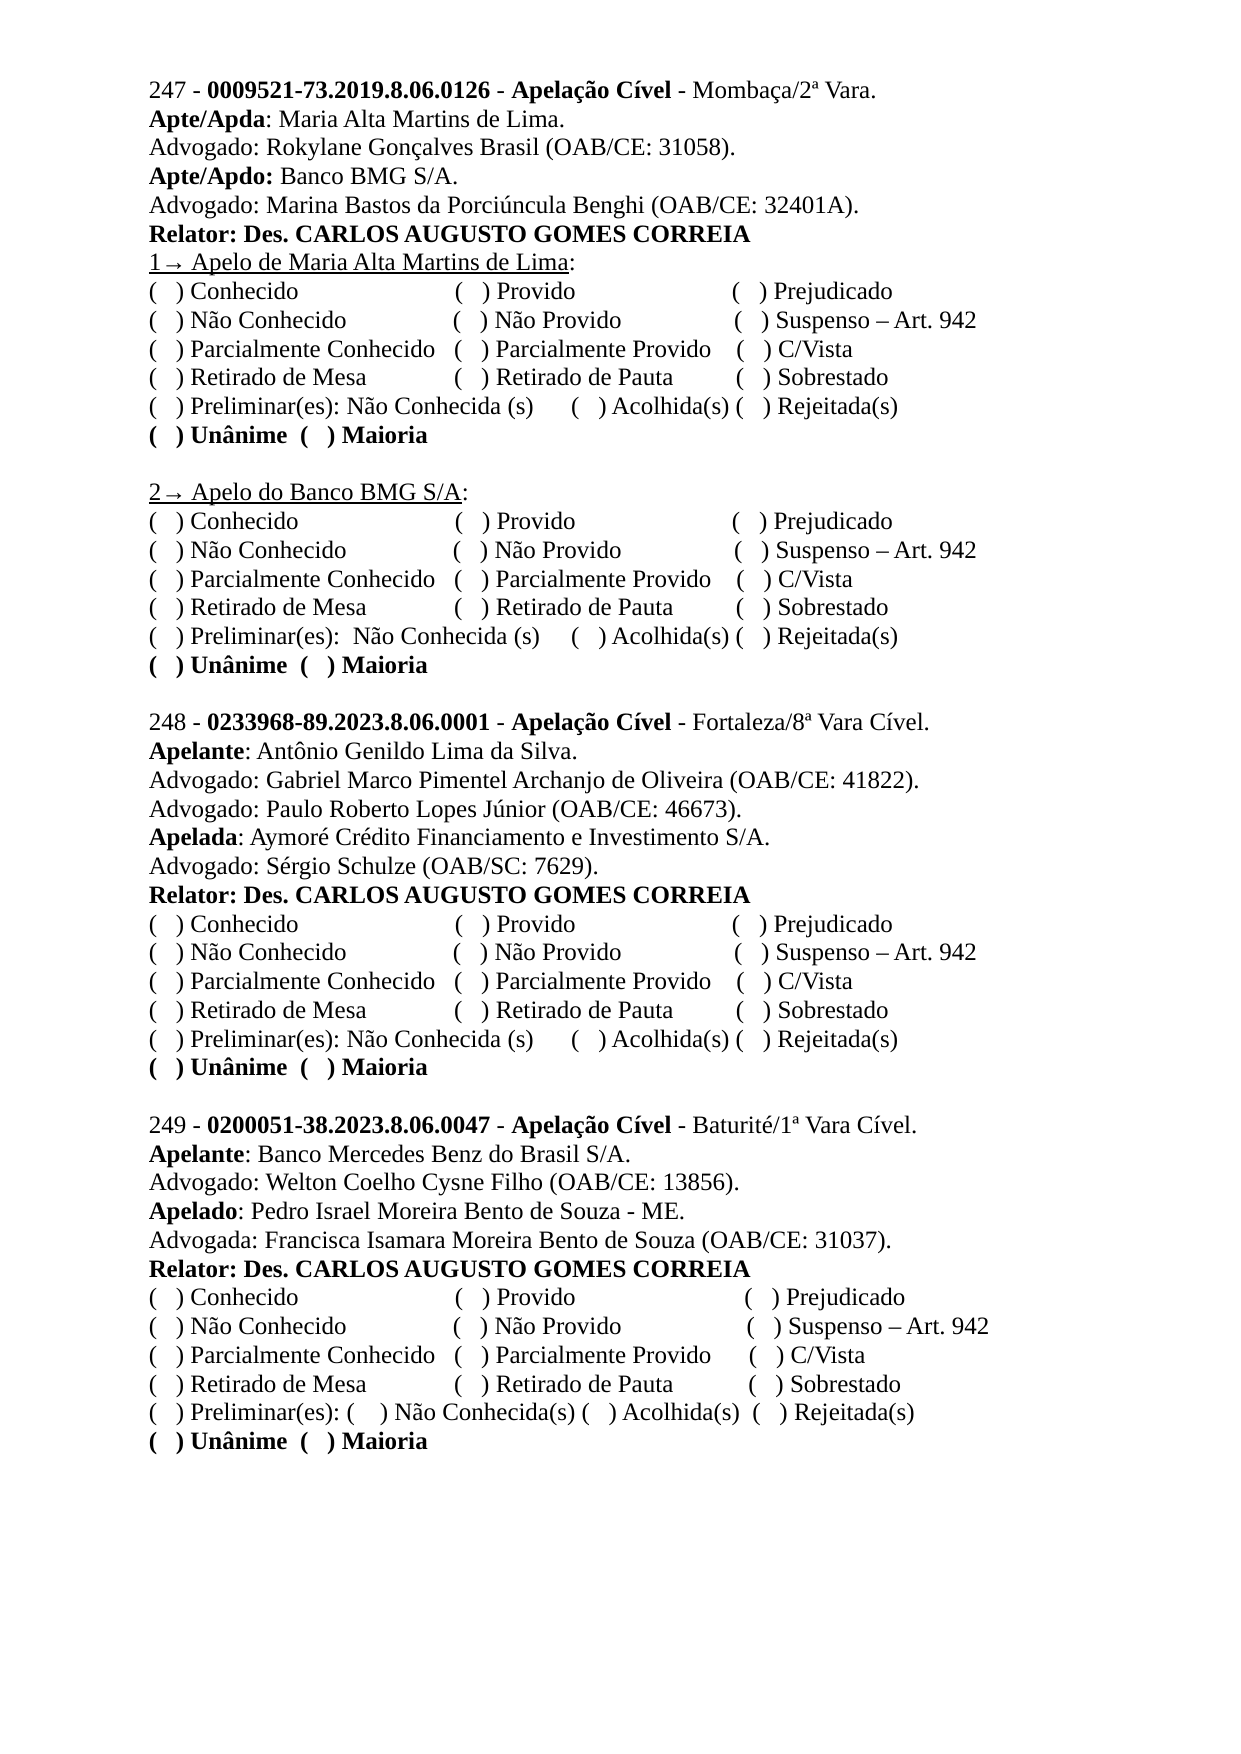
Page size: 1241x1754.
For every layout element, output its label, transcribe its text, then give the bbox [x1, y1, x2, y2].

text Advogado: Gabriel Marco Pimentel Archanjo de Oliveira (OAB/CE: 41822). [148, 765, 1140, 794]
text ( ) Conhecido ( ) Provido ( ) Prejudicado [148, 506, 1141, 535]
text 247 - 0009521-73.2019.8.06.0126 - Apelação Cível - Mombaça/2ª Vara. [148, 75, 1140, 104]
text Relator: Des. CARLOS AUGUSTO GOMES CORREIA [148, 219, 1140, 247]
text Advogada: Francisca Isamara Moreira Bento de Souza (OAB/CE: 31037). [148, 1225, 1140, 1254]
text ( ) Preliminar(es): Não Conhecida (s) ( ) Acolhida(s) ( ) Rejeitada(s) [148, 391, 1158, 420]
text ( ) Parcialmente Conhecido ( ) Parcialmente Provido ( ) C/Vista [148, 564, 1158, 592]
text Advogado: Marina Bastos da Porciúncula Benghi (OAB/CE: 32401A). [148, 190, 1140, 219]
text Relator: Des. CARLOS AUGUSTO GOMES CORREIA [148, 880, 1140, 909]
text ( ) Parcialmente Conhecido ( ) Parcialmente Provido ( ) C/Vista [148, 966, 1158, 995]
text ( ) Não Conhecido ( ) Não Provido ( ) Suspenso – Art. 942 [148, 1311, 1158, 1340]
text Apelante: Banco Mercedes Benz do Brasil S/A. [148, 1139, 1140, 1167]
text ( ) Retirado de Mesa ( ) Retirado de Pauta ( ) Sobrestado [148, 362, 1158, 391]
text ( ) Unânime ( ) Maioria [148, 1052, 1158, 1081]
text Relator: Des. CARLOS AUGUSTO GOMES CORREIA [148, 1254, 1140, 1282]
text Apelante: Antônio Genildo Lima da Silva. [148, 736, 1140, 765]
text ( ) Retirado de Mesa ( ) Retirado de Pauta ( ) Sobrestado [148, 592, 1158, 621]
text ( ) Não Conhecido ( ) Não Provido ( ) Suspenso – Art. 942 [148, 535, 1158, 564]
text 248 - 0233968-89.2023.8.06.0001 - Apelação Cível - Fortaleza/8ª Vara Cível. [148, 707, 1140, 736]
text ( ) Não Conhecido ( ) Não Provido ( ) Suspenso – Art. 942 [148, 305, 1158, 334]
text Advogado: Welton Coelho Cysne Filho (OAB/CE: 13856). [148, 1167, 1140, 1196]
text ( ) Unânime ( ) Maioria [148, 650, 1158, 679]
text Advogado: Sérgio Schulze (OAB/SC: 7629). [148, 851, 1140, 880]
text 2→ Apelo do Banco BMG S/A: [148, 477, 1141, 506]
text ( ) Conhecido ( ) Provido ( ) Prejudicado [148, 909, 1141, 937]
text ( ) Unânime ( ) Maioria [148, 1426, 1158, 1455]
text ( ) Não Conhecido ( ) Não Provido ( ) Suspenso – Art. 942 [148, 937, 1158, 966]
text 249 - 0200051-38.2023.8.06.0047 - Apelação Cível - Baturité/1ª Vara Cível. [148, 1110, 1140, 1139]
text 1→ Apelo de Maria Alta Martins de Lima: [148, 247, 1141, 276]
text ( ) Unânime ( ) Maioria [148, 420, 1158, 449]
text ( ) Parcialmente Conhecido ( ) Parcialmente Provido ( ) C/Vista [148, 334, 1158, 362]
text Apelada: Aymoré Crédito Financiamento e Investimento S/A. [148, 822, 1140, 851]
text ( ) Preliminar(es): Não Conhecida (s) ( ) Acolhida(s) ( ) Rejeitada(s) [148, 621, 1158, 650]
text ( ) Parcialmente Conhecido ( ) Parcialmente Provido ( ) C/Vista [148, 1340, 1158, 1369]
text Advogado: Paulo Roberto Lopes Júnior (OAB/CE: 46673). [148, 794, 1140, 822]
text Apte/Apda: Maria Alta Martins de Lima. [148, 104, 1140, 132]
text Apelado: Pedro Israel Moreira Bento de Souza - ME. [148, 1196, 1140, 1225]
text ( ) Conhecido ( ) Provido ( ) Prejudicado [148, 1282, 1141, 1311]
text ( ) Preliminar(es): ( ) Não Conhecida(s) ( ) Acolhida(s) ( ) Rejeitada(s) [148, 1397, 1158, 1426]
text ( ) Retirado de Mesa ( ) Retirado de Pauta ( ) Sobrestado [148, 1369, 1158, 1397]
text ( ) Preliminar(es): Não Conhecida (s) ( ) Acolhida(s) ( ) Rejeitada(s) [148, 1024, 1158, 1052]
text ( ) Conhecido ( ) Provido ( ) Prejudicado [148, 276, 1141, 305]
text ( ) Retirado de Mesa ( ) Retirado de Pauta ( ) Sobrestado [148, 995, 1158, 1024]
text Apte/Apdo: Banco BMG S/A. [148, 161, 1140, 190]
text Advogado: Rokylane Gonçalves Brasil (OAB/CE: 31058). [148, 132, 1140, 161]
